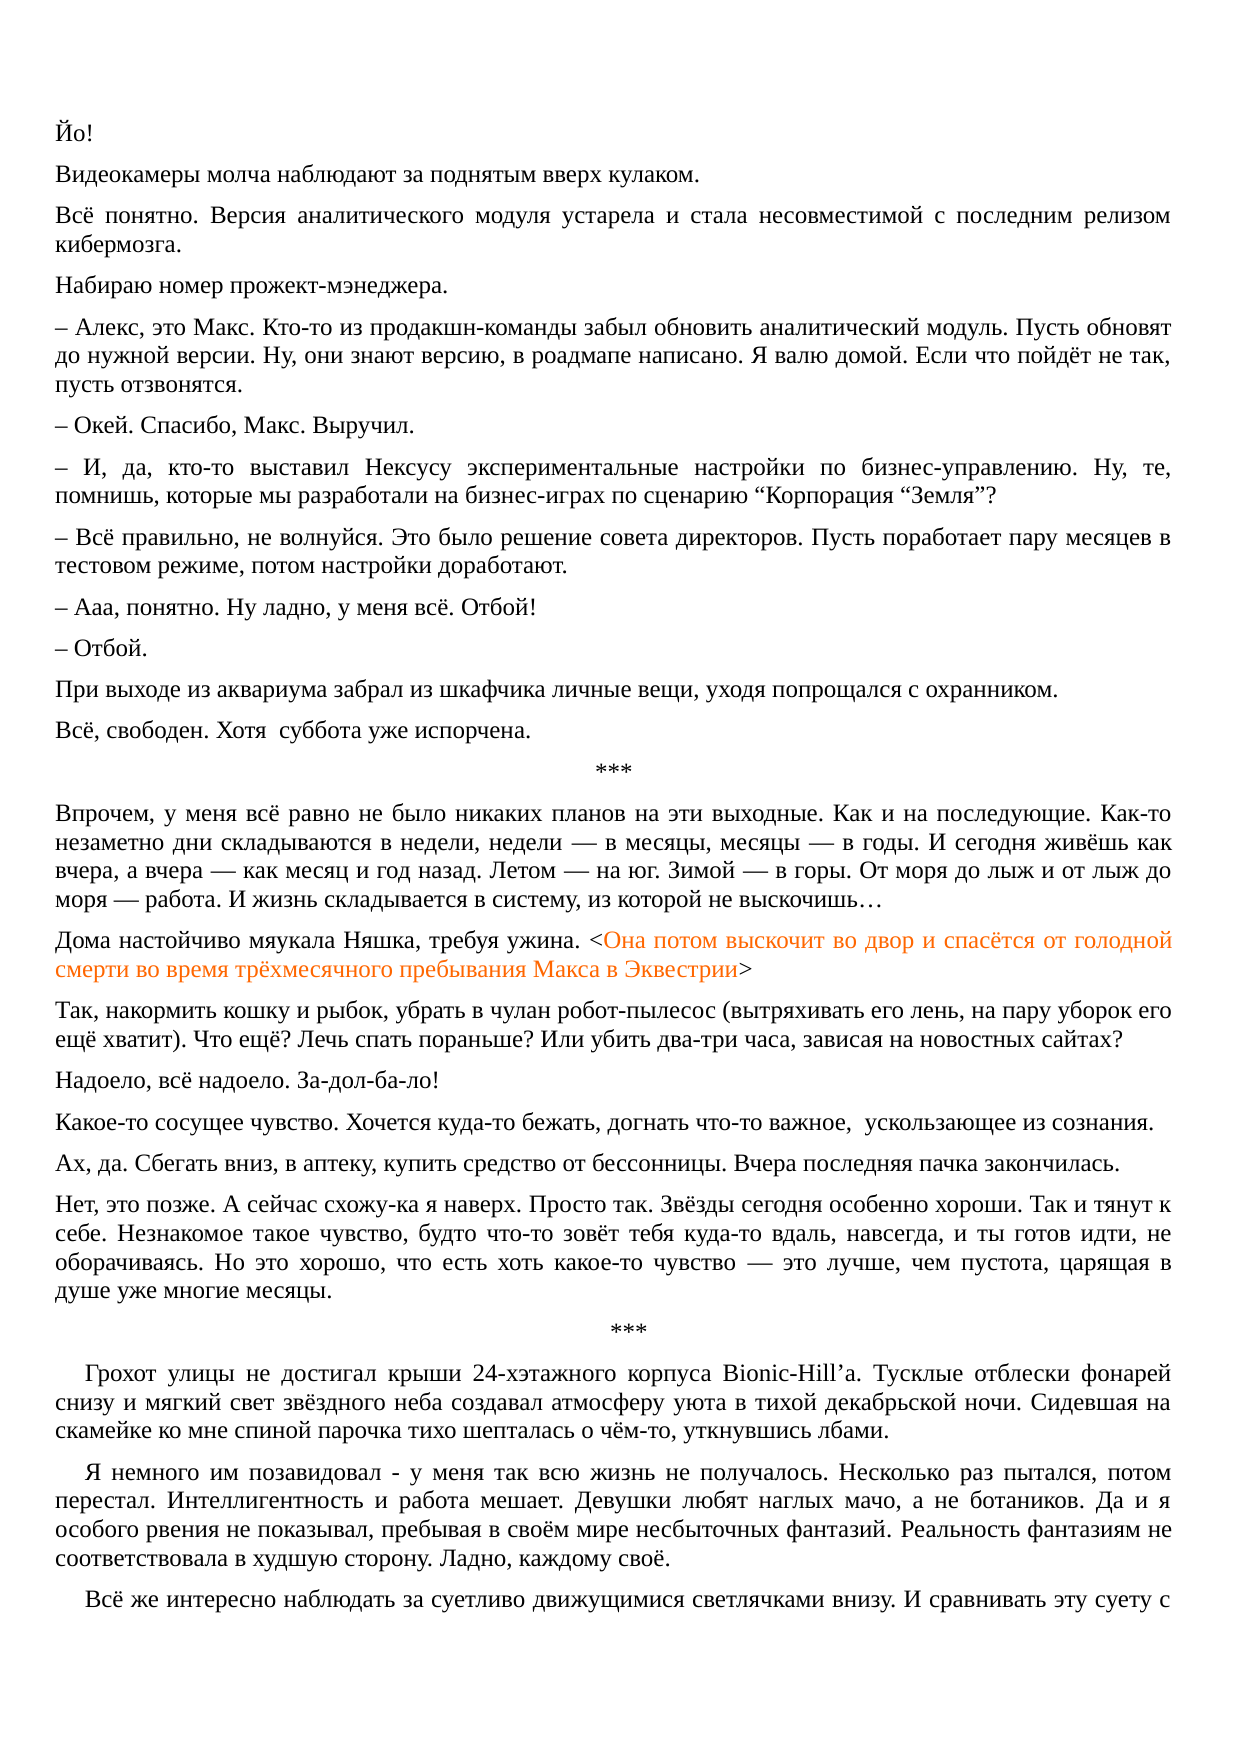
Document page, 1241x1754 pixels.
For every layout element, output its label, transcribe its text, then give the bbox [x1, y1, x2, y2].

text – Всё правильно, не волнуйся. Это было решение совета директоров. Пусть поработает пару месяцев в тестовом режиме, потом настройки доработают. [55, 522, 1172, 579]
text Так, накормить кошку и рыбок, убрать в чулан робот-пылесос (вытряхивать его лень, на пару уборок его ещё хватит). Что ещё? Лечь спать пораньше? Или убить два-три часа, зависая на новостных сайтах? [55, 996, 1172, 1053]
text Какое-то сосущее чувство. Хочется куда-то бежать, догнать что-то важное, ускользающее из сознания. [55, 1107, 1172, 1136]
text *** [55, 757, 1172, 786]
text – Отбой. [55, 633, 1172, 662]
text Грохот улицы не достигал крыши 24-хэтажного корпуса Bionic-Hill’а. Тусклые отблески фонарей снизу и мягкий свет звёздного неба создавал атмосферу уюта в тихой декабрьской ночи. Сидевшая на скамейке ко мне спиной парочка тихо шепталась о чём-то, уткнувшись лбами. [55, 1358, 1172, 1444]
text Набираю номер прожект-мэнеджера. [55, 271, 1172, 299]
text – И, да, кто-то выставил Нексусу экспериментальные настройки по бизнес-управлению. Ну, те, помнишь, которые мы разработали на бизнес-играх по сценарию “Корпорация “Земля”? [55, 452, 1172, 509]
text Всё же интересно наблюдать за суетливо движущимися светлячками внизу. И сравнивать эту суету с [55, 1584, 1172, 1613]
text Ах, да. Сбегать вниз, в аптеку, купить средство от бессонницы. Вчера последняя пачка закончилась. [55, 1148, 1172, 1177]
text Я немного им позавидовал - у меня так всю жизнь не получалось. Несколько раз пытался, потом перестал. Интеллигентность и работа мешает. Девушки любят наглых мачо, а не ботаников. Да и я особого рвения не показывал, пребывая в своём мире несбыточных фантазий. Реальность фантазиям не соответствовала в худшую сторону. Ладно, каждому своё. [55, 1457, 1172, 1572]
text Видеокамеры молча наблюдают за поднятым вверх кулаком. [55, 159, 1172, 188]
text Надоело, всё надоело. За-дол-ба-ло! [55, 1066, 1172, 1094]
text Всё понятно. Версия аналитического модуля устарела и стала несовместимой с последним релизом кибермозга. [55, 201, 1172, 258]
text – Окей. Спасибо, Макс. Выручил. [55, 411, 1172, 439]
text – Ааа, понятно. Ну ладно, у меня всё. Отбой! [55, 592, 1172, 621]
text – Алекс, это Макс. Кто-то из продакшн-команды забыл обновить аналитический модуль. Пусть обновят до нужной версии. Ну, они знают версию, в роадмапе написано. Я валю домой. Если что пойдёт не так, пусть отзвонятся. [55, 312, 1172, 398]
text Всё, свободен. Хотя суббота уже испорчена. [55, 716, 1172, 744]
text Йо! [55, 118, 1172, 147]
text *** [55, 1317, 1172, 1346]
text Нет, это позже. А сейчас схожу-ка я наверх. Просто так. Звёзды сегодня особенно хороши. Так и тянут к себе. Незнакомое такое чувство, будто что-то зовёт тебя куда-то вдаль, навсегда, и ты готов идти, не оборачиваясь. Но это хорошо, что есть хоть какое-то чувство — это лучше, чем пустота, царящая в душе уже многие месяцы. [55, 1189, 1172, 1304]
text Впрочем, у меня всё равно не было никаких планов на эти выходные. Как и на последующие. Как-то незаметно дни складываются в недели, недели — в месяцы, месяцы — в годы. И сегодня живёшь как вчера, а вчера — как месяц и год назад. Летом — на юг. Зимой — в горы. От моря до лыж и от лыж до моря — работа. И жизнь складывается в систему, из которой не выскочишь… [55, 798, 1172, 913]
text При выходе из аквариума забрал из шкафчика личные вещи, уходя попрощался с охранником. [55, 674, 1172, 703]
text Дома настойчиво мяукала Няшка, требуя ужина. <Она потом выскочит во двор и спасётся от голодной смерти во время трёхмесячного пребывания Макса в Эквестрии> [55, 926, 1172, 983]
